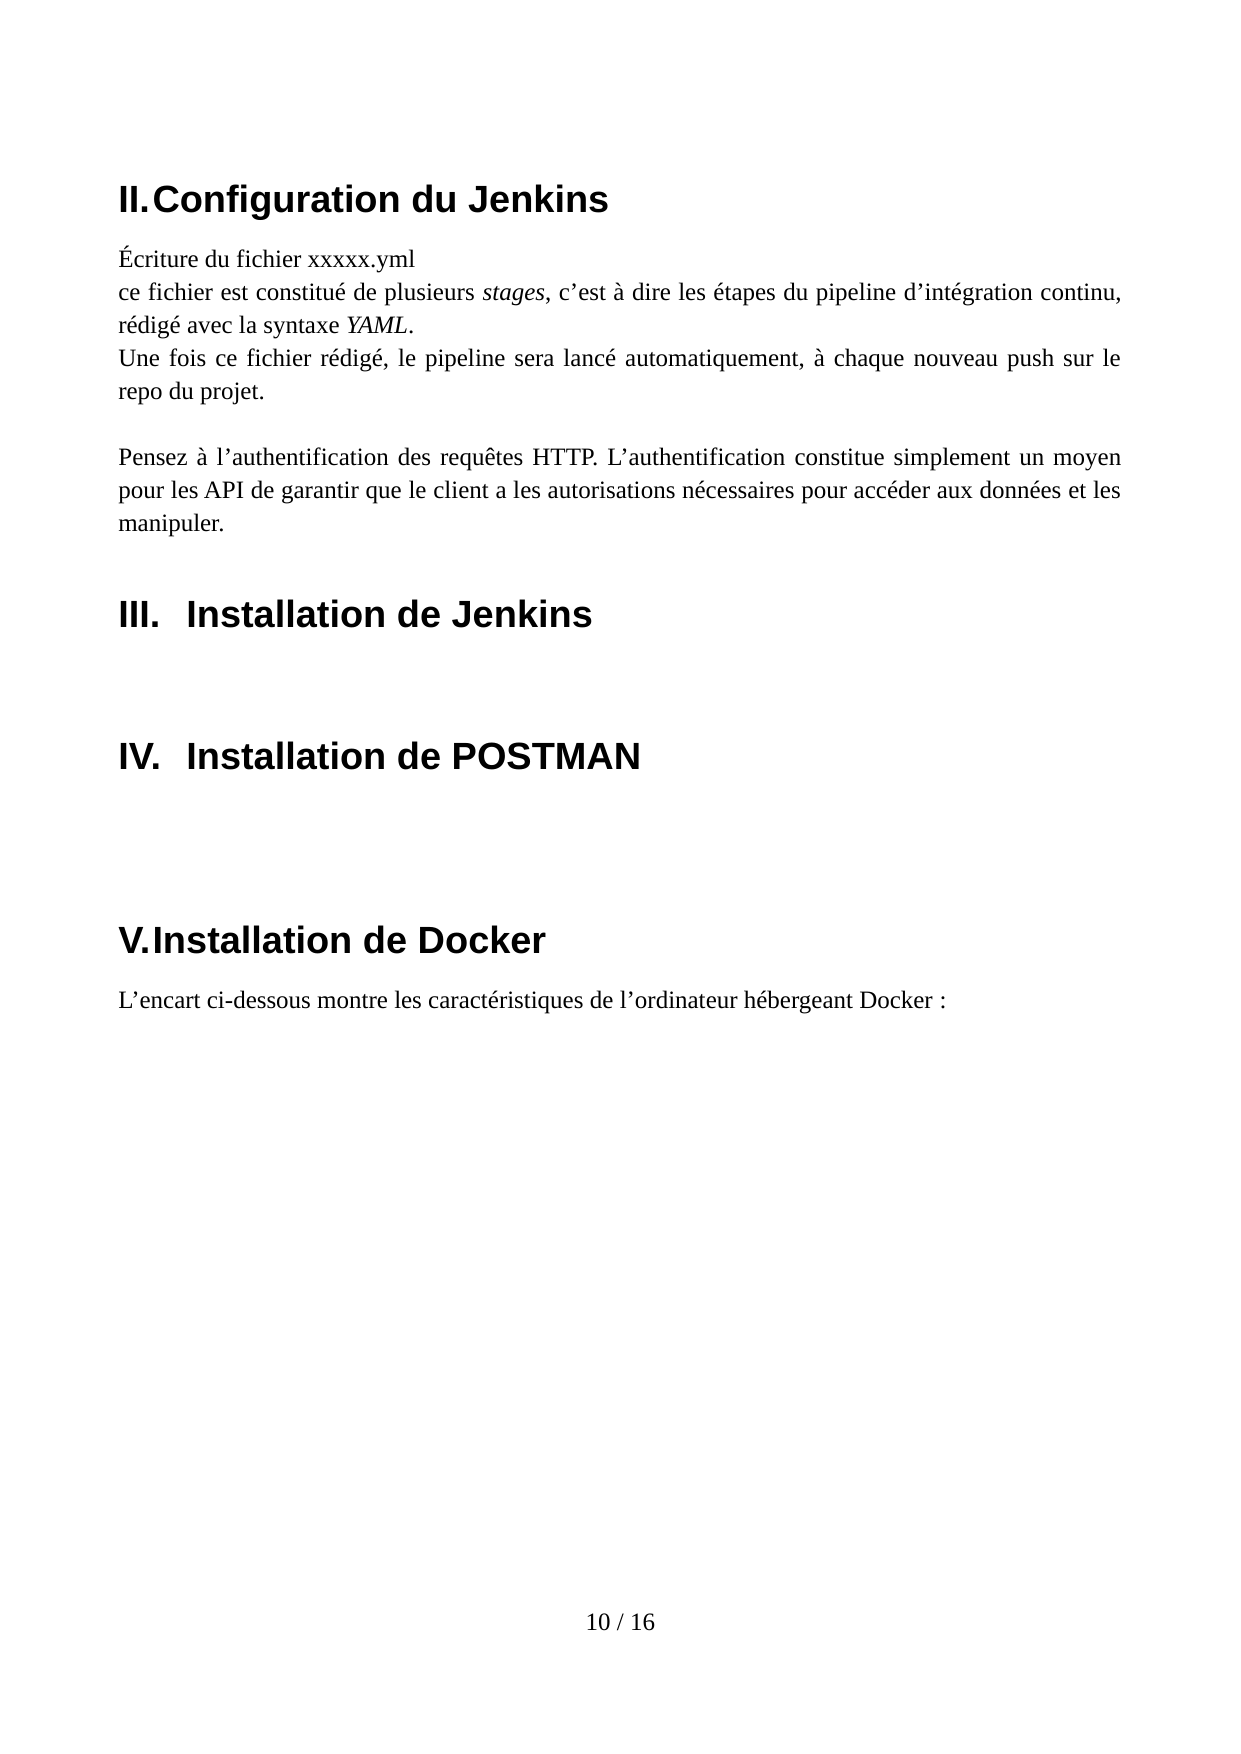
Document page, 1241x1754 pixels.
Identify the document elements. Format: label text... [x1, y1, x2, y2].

text ce fichier est constitué de plusieurs stages, c’est à dire les étapes du pipeline d’intégration continu, rédigé avec la syntaxe YAML. [118, 277, 1122, 338]
text L’encart ci-dessous montre les caractéristiques de l’ordinateur hébergeant Docker : [118, 985, 1122, 1014]
subtitle Configuration du Jenkins [118, 176, 1122, 220]
subtitle Installation de POSTMAN [118, 734, 1122, 778]
subtitle Installation de Docker [118, 918, 1122, 962]
text Écriture du fichier xxxxx.yml [118, 244, 1122, 272]
text Pensez à l’authentification des requêtes HTTP. L’authentification constitue simplement un moyen pour les API de garantir que le client a les autorisations nécessaires pour accéder aux données et les manipuler. [118, 442, 1122, 537]
subtitle Installation de Jenkins [118, 592, 1122, 635]
text Une fois ce fichier rédigé, le pipeline sera lancé automatiquement, à chaque nouveau push sur le repo du projet. [118, 343, 1122, 404]
